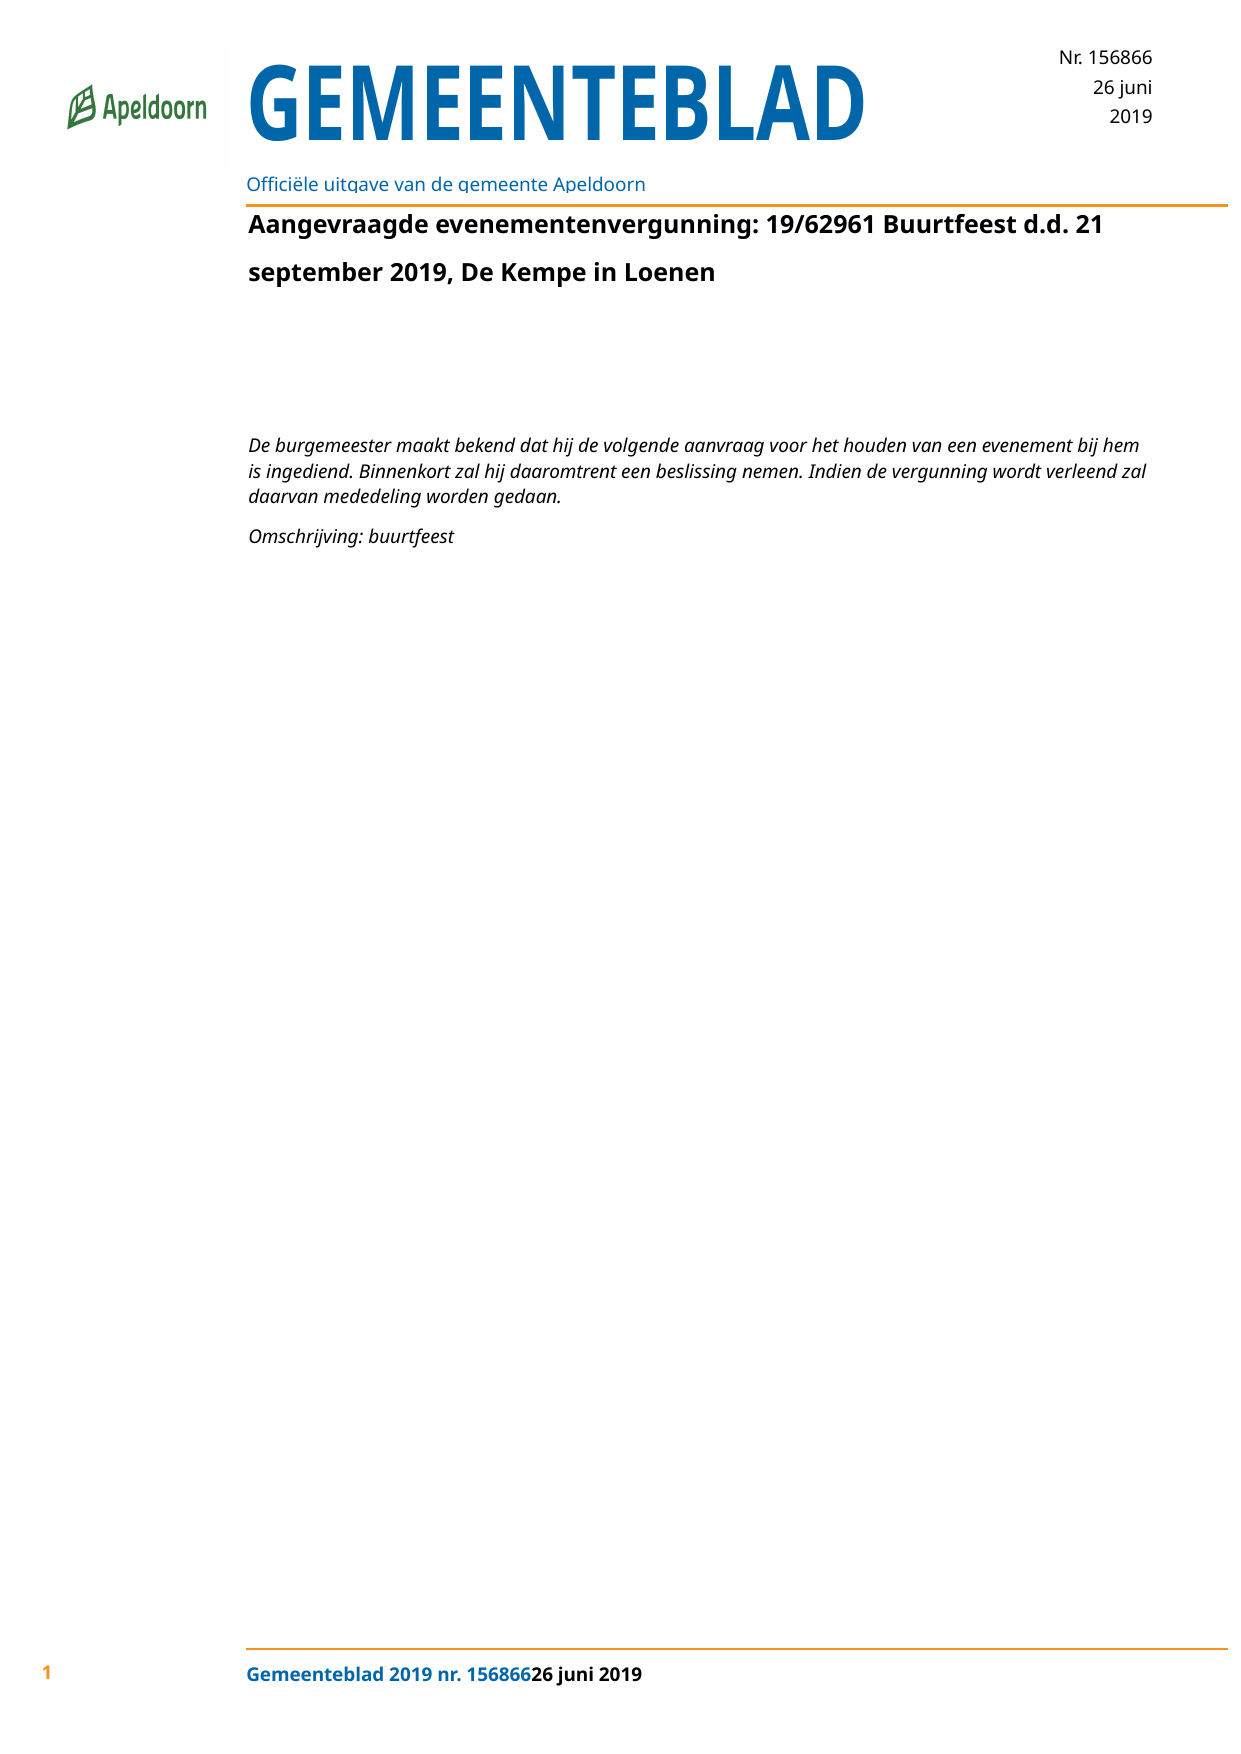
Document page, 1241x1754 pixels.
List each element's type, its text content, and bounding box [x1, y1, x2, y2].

text Aangevraagde evenementenvergunning: 19/62961 Buurtfeest d.d. 21 september 2019, De Kempe in Loenen [248, 207, 1152, 288]
text Omschrijving: buurtfeest [248, 523, 1152, 549]
picture [41, 47, 231, 172]
text De burgemeester maakt bekend dat hij de volgende aanvraag voor het houden van een evenement bij hem is ingediend. Binnenkort zal hij daaromtrent een beslissing nemen. Indien de vergunning wordt verleend zal daarvan mededeling worden gedaan. [248, 432, 1152, 509]
